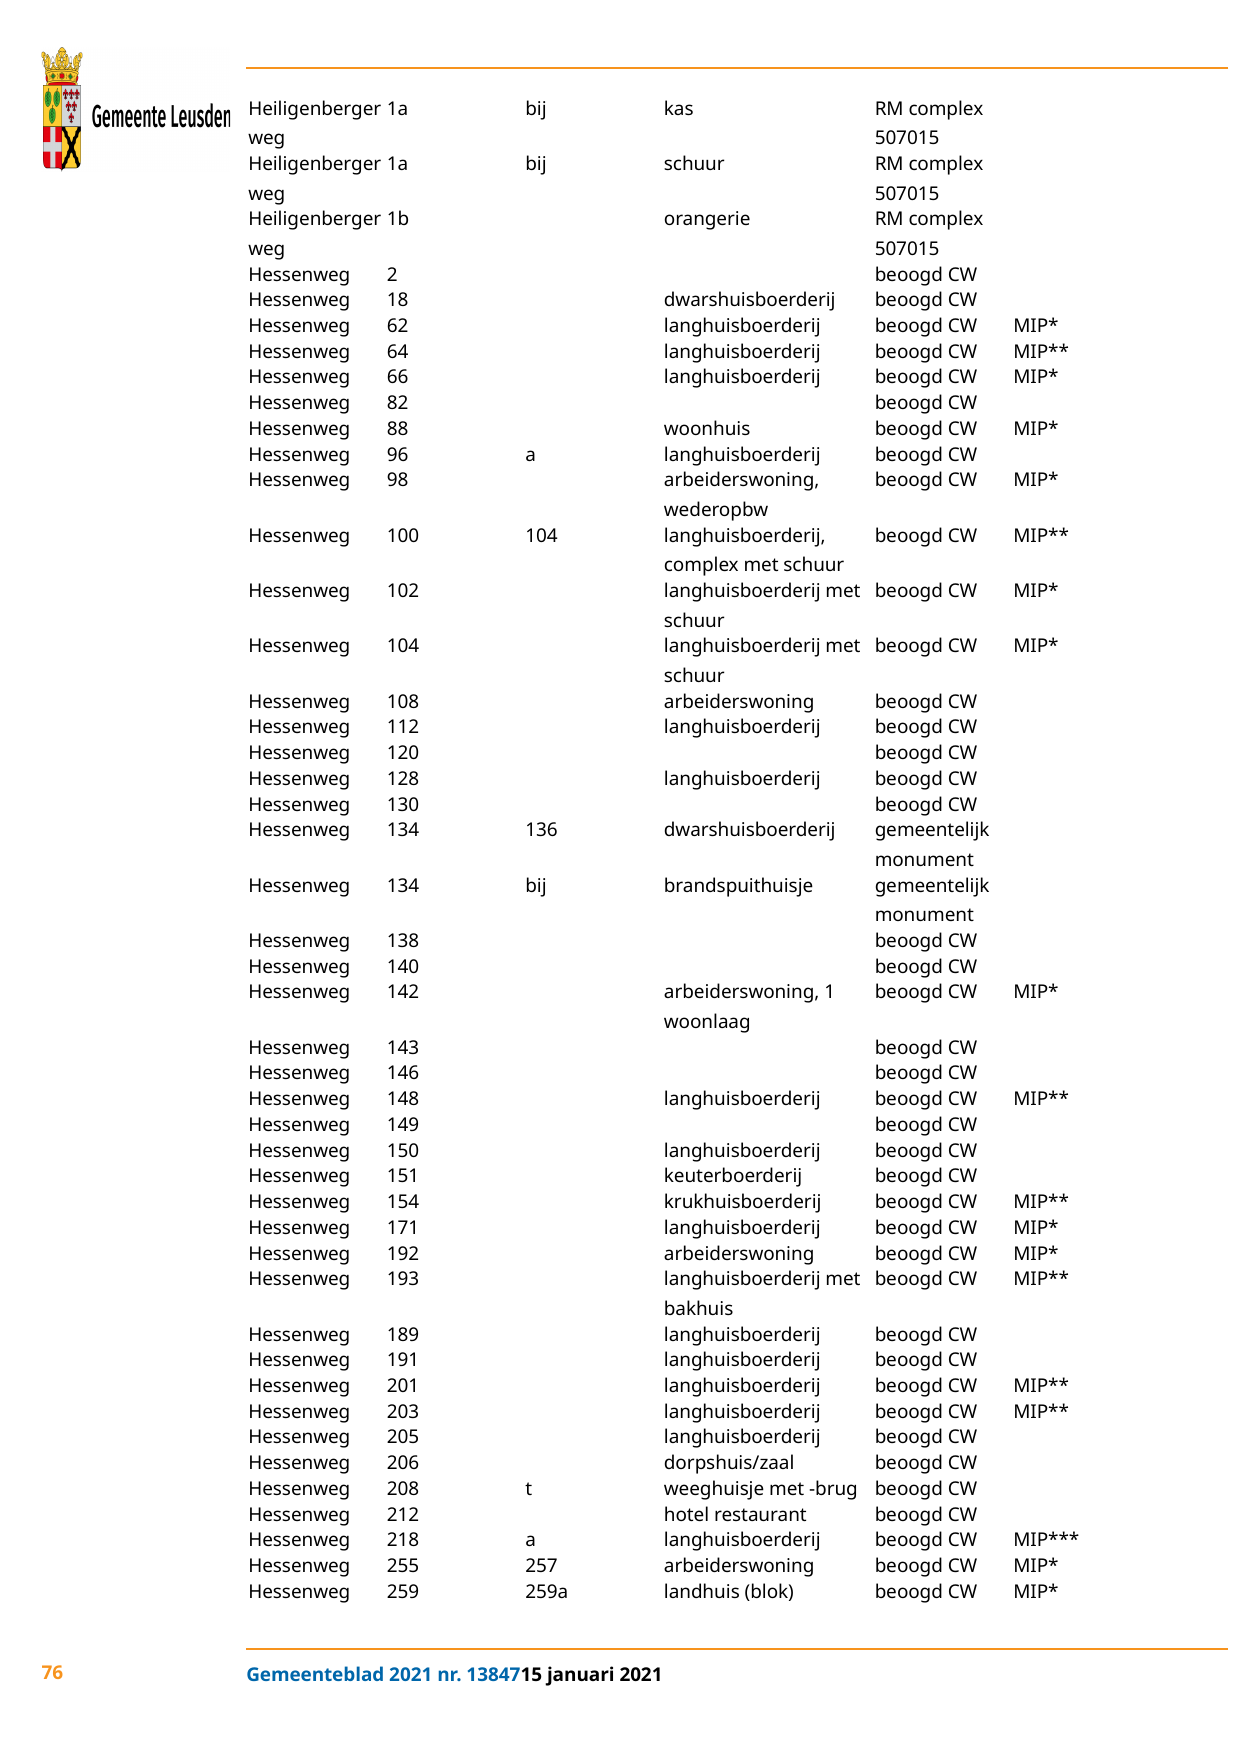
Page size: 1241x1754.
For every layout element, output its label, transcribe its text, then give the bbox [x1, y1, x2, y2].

table_cell beoogd CW [875, 1188, 1013, 1214]
table_cell 64 [387, 338, 525, 364]
table_cell Hessenweg [248, 441, 387, 467]
table_cell [525, 1214, 664, 1240]
table_cell MIP* [1013, 415, 1152, 441]
table_cell beoogd CW [875, 1111, 1013, 1137]
table_cell langhuisboerderij, complex met schuur [664, 522, 874, 577]
table_cell beoogd CW [875, 979, 1013, 1034]
table_cell langhuisboerderij [664, 312, 874, 338]
table_cell 148 [387, 1085, 525, 1111]
table_cell a [525, 441, 664, 467]
table_cell langhuisboerderij [664, 364, 874, 389]
table_cell [525, 1085, 664, 1111]
table_cell 108 [387, 688, 525, 713]
table_cell [525, 1398, 664, 1424]
table_cell MIP* [1013, 1240, 1152, 1265]
table_cell bij [525, 95, 664, 150]
table_cell 203 [387, 1398, 525, 1424]
table_cell 205 [387, 1424, 525, 1449]
table_cell beoogd CW [875, 1527, 1013, 1552]
table_cell Hessenweg [248, 415, 387, 441]
table_cell [1013, 714, 1152, 739]
table_cell krukhuisboerderij [664, 1188, 874, 1214]
table_cell 255 [387, 1552, 525, 1578]
table_cell [525, 205, 664, 261]
table_cell Hessenweg [248, 1578, 387, 1604]
table_cell langhuisboerderij [664, 1398, 874, 1424]
table_cell bij [525, 150, 664, 205]
table_cell beoogd CW [875, 1085, 1013, 1111]
table_cell beoogd CW [875, 1346, 1013, 1372]
table_cell dwarshuisboerderij [664, 816, 874, 872]
table_cell langhuisboerderij [664, 1321, 874, 1346]
table_cell beoogd CW [875, 1265, 1013, 1321]
table_cell Hessenweg [248, 1346, 387, 1372]
table_cell [1013, 1424, 1152, 1449]
table_cell beoogd CW [875, 953, 1013, 978]
table_cell [664, 791, 874, 816]
table_cell [525, 1137, 664, 1162]
table_cell [525, 927, 664, 953]
table_cell [525, 577, 664, 632]
table_cell beoogd CW [875, 577, 1013, 632]
table_cell Heiligenbergerweg [248, 95, 387, 150]
table_cell Hessenweg [248, 791, 387, 816]
table_cell [525, 261, 664, 286]
table_cell beoogd CW [875, 1372, 1013, 1398]
table_cell langhuisboerderij met schuur [664, 633, 874, 688]
table_cell [1013, 95, 1152, 150]
table_cell beoogd CW [875, 467, 1013, 522]
table_cell Hessenweg [248, 1111, 387, 1137]
table_cell [525, 688, 664, 713]
table_cell MIP* [1013, 467, 1152, 522]
table_cell beoogd CW [875, 1060, 1013, 1085]
table_cell Hessenweg [248, 1527, 387, 1552]
table_cell arbeiderswoning [664, 1552, 874, 1578]
table_cell [1013, 1475, 1152, 1501]
table_cell beoogd CW [875, 286, 1013, 312]
table_cell MIP** [1013, 1372, 1152, 1398]
table_cell beoogd CW [875, 1240, 1013, 1265]
table_cell MIP* [1013, 312, 1152, 338]
table_cell beoogd CW [875, 739, 1013, 765]
table_cell Hessenweg [248, 1424, 387, 1449]
table_cell beoogd CW [875, 441, 1013, 467]
table_cell beoogd CW [875, 1449, 1013, 1475]
table_cell woonhuis [664, 415, 874, 441]
table_cell gemeentelijk monument [875, 816, 1013, 872]
table_cell beoogd CW [875, 791, 1013, 816]
table_cell Hessenweg [248, 1265, 387, 1321]
table_cell Hessenweg [248, 765, 387, 791]
table_cell [1013, 205, 1152, 261]
table_cell MIP** [1013, 1398, 1152, 1424]
table_cell [664, 389, 874, 415]
table_cell [525, 467, 664, 522]
table_cell t [525, 1475, 664, 1501]
table_cell [1013, 816, 1152, 872]
table_cell Hessenweg [248, 688, 387, 713]
table_cell 257 [525, 1552, 664, 1578]
table_cell 149 [387, 1111, 525, 1137]
table_cell 134 [387, 816, 525, 872]
table_cell kas [664, 95, 874, 150]
table_cell [525, 1449, 664, 1475]
table_cell beoogd CW [875, 927, 1013, 953]
table_cell 62 [387, 312, 525, 338]
table_cell Hessenweg [248, 1214, 387, 1240]
table_cell 140 [387, 953, 525, 978]
table_cell Hessenweg [248, 1163, 387, 1188]
table_cell [525, 1321, 664, 1346]
table_cell bij [525, 872, 664, 927]
table_cell MIP* [1013, 577, 1152, 632]
table_cell 1b [387, 205, 525, 261]
table_cell 88 [387, 415, 525, 441]
table_cell RM complex 507015 [875, 150, 1013, 205]
table_cell [1013, 1501, 1152, 1527]
table_cell [525, 714, 664, 739]
table_cell weeghuisje met -brug [664, 1475, 874, 1501]
table_cell beoogd CW [875, 1321, 1013, 1346]
table_cell [1013, 791, 1152, 816]
table_cell 112 [387, 714, 525, 739]
table_cell 192 [387, 1240, 525, 1265]
table_cell 151 [387, 1163, 525, 1188]
table_cell 259 [387, 1578, 525, 1604]
table_cell Hessenweg [248, 577, 387, 632]
table_cell 171 [387, 1214, 525, 1240]
table_cell [1013, 765, 1152, 791]
table_cell [525, 1188, 664, 1214]
table_cell [664, 1060, 874, 1085]
table_cell Hessenweg [248, 1085, 387, 1111]
table_cell Hessenweg [248, 364, 387, 389]
table_cell [1013, 953, 1152, 978]
table_cell 120 [387, 739, 525, 765]
table_cell [664, 1034, 874, 1059]
table_cell beoogd CW [875, 714, 1013, 739]
table_cell MIP* [1013, 979, 1152, 1034]
table_cell [1013, 261, 1152, 286]
table_cell arbeiderswoning [664, 688, 874, 713]
table_cell MIP** [1013, 1188, 1152, 1214]
table_cell [1013, 286, 1152, 312]
table_cell [1013, 1111, 1152, 1137]
table_cell beoogd CW [875, 1137, 1013, 1162]
table_cell [525, 1111, 664, 1137]
table_cell [525, 1372, 664, 1398]
table_cell beoogd CW [875, 1034, 1013, 1059]
table_cell [525, 389, 664, 415]
table_cell beoogd CW [875, 261, 1013, 286]
table_cell 102 [387, 577, 525, 632]
table_cell MIP* [1013, 1552, 1152, 1578]
table_cell Hessenweg [248, 312, 387, 338]
table_cell MIP* [1013, 633, 1152, 688]
table_cell 130 [387, 791, 525, 816]
picture [41, 47, 231, 172]
table_cell Hessenweg [248, 1398, 387, 1424]
table_cell arbeiderswoning, 1 woonlaag [664, 979, 874, 1034]
table_cell langhuisboerderij [664, 1085, 874, 1111]
table_cell Hessenweg [248, 1552, 387, 1578]
table_cell [1013, 872, 1152, 927]
table_cell [1013, 389, 1152, 415]
table_cell 193 [387, 1265, 525, 1321]
table_cell [525, 791, 664, 816]
table_cell 143 [387, 1034, 525, 1059]
table_cell MIP** [1013, 1265, 1152, 1321]
table_cell beoogd CW [875, 765, 1013, 791]
table_cell MIP** [1013, 1085, 1152, 1111]
table_cell [525, 633, 664, 688]
table_cell brandspuithuisje [664, 872, 874, 927]
table_cell Hessenweg [248, 1060, 387, 1085]
table_cell beoogd CW [875, 312, 1013, 338]
table_cell beoogd CW [875, 1398, 1013, 1424]
table_cell [525, 979, 664, 1034]
table_cell 154 [387, 1188, 525, 1214]
table_cell [525, 739, 664, 765]
table_cell 189 [387, 1321, 525, 1346]
table_cell gemeentelijk monument [875, 872, 1013, 927]
table_cell [1013, 1449, 1152, 1475]
table_cell beoogd CW [875, 522, 1013, 577]
table_cell Hessenweg [248, 1449, 387, 1475]
table_cell langhuisboerderij [664, 1424, 874, 1449]
table_cell MIP*** [1013, 1527, 1152, 1552]
table_cell Hessenweg [248, 1034, 387, 1059]
table_cell RM complex 507015 [875, 205, 1013, 261]
table_cell beoogd CW [875, 1501, 1013, 1527]
table_cell Hessenweg [248, 389, 387, 415]
table_cell 201 [387, 1372, 525, 1398]
table_cell Hessenweg [248, 927, 387, 953]
table_cell beoogd CW [875, 389, 1013, 415]
table_cell langhuisboerderij [664, 1346, 874, 1372]
table_cell [525, 338, 664, 364]
table_cell 18 [387, 286, 525, 312]
table_cell langhuisboerderij [664, 1137, 874, 1162]
table_cell MIP* [1013, 364, 1152, 389]
table_cell beoogd CW [875, 1424, 1013, 1449]
table_cell [525, 286, 664, 312]
table_cell Hessenweg [248, 633, 387, 688]
table_cell 96 [387, 441, 525, 467]
table_cell Hessenweg [248, 522, 387, 577]
table_cell [1013, 1034, 1152, 1059]
table_cell 98 [387, 467, 525, 522]
table_cell [664, 927, 874, 953]
table_cell Hessenweg [248, 872, 387, 927]
table_cell 142 [387, 979, 525, 1034]
table_cell arbeiderswoning, wederopbw [664, 467, 874, 522]
table_cell [1013, 927, 1152, 953]
table_cell 208 [387, 1475, 525, 1501]
table_cell beoogd CW [875, 415, 1013, 441]
table_cell 212 [387, 1501, 525, 1527]
table_cell [664, 1111, 874, 1137]
table_cell [1013, 739, 1152, 765]
table_cell Hessenweg [248, 714, 387, 739]
table_cell [525, 1265, 664, 1321]
table_cell beoogd CW [875, 1578, 1013, 1604]
table_cell beoogd CW [875, 1214, 1013, 1240]
table_cell 1a [387, 150, 525, 205]
table_cell [525, 1424, 664, 1449]
table_cell langhuisboerderij [664, 765, 874, 791]
table_cell Hessenweg [248, 338, 387, 364]
table_cell 82 [387, 389, 525, 415]
table_cell 100 [387, 522, 525, 577]
table_cell langhuisboerderij met bakhuis [664, 1265, 874, 1321]
table_cell MIP** [1013, 522, 1152, 577]
table_cell 259a [525, 1578, 664, 1604]
table_cell [1013, 1346, 1152, 1372]
table_cell [525, 1501, 664, 1527]
table_cell 136 [525, 816, 664, 872]
table_cell Hessenweg [248, 739, 387, 765]
table_cell 134 [387, 872, 525, 927]
table_cell langhuisboerderij met schuur [664, 577, 874, 632]
table_cell keuterboerderij [664, 1163, 874, 1188]
table_cell Hessenweg [248, 1137, 387, 1162]
table_cell [525, 1346, 664, 1372]
table_cell 66 [387, 364, 525, 389]
table_cell dorpshuis/zaal [664, 1449, 874, 1475]
table_cell Hessenweg [248, 467, 387, 522]
table_cell langhuisboerderij [664, 1372, 874, 1398]
table_cell landhuis (blok) [664, 1578, 874, 1604]
table_cell [664, 261, 874, 286]
table_cell beoogd CW [875, 688, 1013, 713]
table_cell 1a [387, 95, 525, 150]
table_cell [1013, 150, 1152, 205]
table_cell 104 [387, 633, 525, 688]
table_cell Hessenweg [248, 1475, 387, 1501]
table_cell langhuisboerderij [664, 714, 874, 739]
table_cell Hessenweg [248, 1188, 387, 1214]
table_cell Hessenweg [248, 816, 387, 872]
table_cell beoogd CW [875, 338, 1013, 364]
table_cell 2 [387, 261, 525, 286]
table_cell 206 [387, 1449, 525, 1475]
table_cell [664, 739, 874, 765]
table_cell schuur [664, 150, 874, 205]
table_cell hotel restaurant [664, 1501, 874, 1527]
table_cell arbeiderswoning [664, 1240, 874, 1265]
table_cell [525, 364, 664, 389]
table_cell beoogd CW [875, 1552, 1013, 1578]
table_cell [1013, 1137, 1152, 1162]
table_cell 104 [525, 522, 664, 577]
table_cell Heiligenbergerweg [248, 150, 387, 205]
table_cell 191 [387, 1346, 525, 1372]
table_cell 138 [387, 927, 525, 953]
table_cell Heiligenbergerweg [248, 205, 387, 261]
table_cell beoogd CW [875, 1163, 1013, 1188]
table_cell [1013, 1321, 1152, 1346]
table_cell RM complex 507015 [875, 95, 1013, 150]
table_cell [1013, 688, 1152, 713]
table_cell MIP* [1013, 1578, 1152, 1604]
table_cell [525, 1240, 664, 1265]
table_cell [525, 953, 664, 978]
table_cell [525, 1034, 664, 1059]
table_cell MIP** [1013, 338, 1152, 364]
table_cell [525, 765, 664, 791]
table_cell 218 [387, 1527, 525, 1552]
table_cell [1013, 441, 1152, 467]
table_cell langhuisboerderij [664, 1527, 874, 1552]
table_cell [1013, 1060, 1152, 1085]
table_cell beoogd CW [875, 633, 1013, 688]
table_cell Hessenweg [248, 1240, 387, 1265]
table_cell Hessenweg [248, 261, 387, 286]
table_cell Hessenweg [248, 953, 387, 978]
table_cell orangerie [664, 205, 874, 261]
table_cell [1013, 1163, 1152, 1188]
table_cell Hessenweg [248, 979, 387, 1034]
table_cell Hessenweg [248, 1372, 387, 1398]
table_cell [664, 953, 874, 978]
table_cell langhuisboerderij [664, 441, 874, 467]
table_cell langhuisboerderij [664, 1214, 874, 1240]
table_cell [525, 312, 664, 338]
table_cell 150 [387, 1137, 525, 1162]
table_cell Hessenweg [248, 1321, 387, 1346]
table_cell Hessenweg [248, 286, 387, 312]
table_cell dwarshuisboerderij [664, 286, 874, 312]
table_cell [525, 1060, 664, 1085]
table_cell a [525, 1527, 664, 1552]
table_cell [525, 1163, 664, 1188]
table_cell langhuisboerderij [664, 338, 874, 364]
table_cell Hessenweg [248, 1501, 387, 1527]
table_cell 146 [387, 1060, 525, 1085]
table_cell beoogd CW [875, 364, 1013, 389]
table_cell beoogd CW [875, 1475, 1013, 1501]
table_cell MIP* [1013, 1214, 1152, 1240]
table_cell [525, 415, 664, 441]
table_cell 128 [387, 765, 525, 791]
